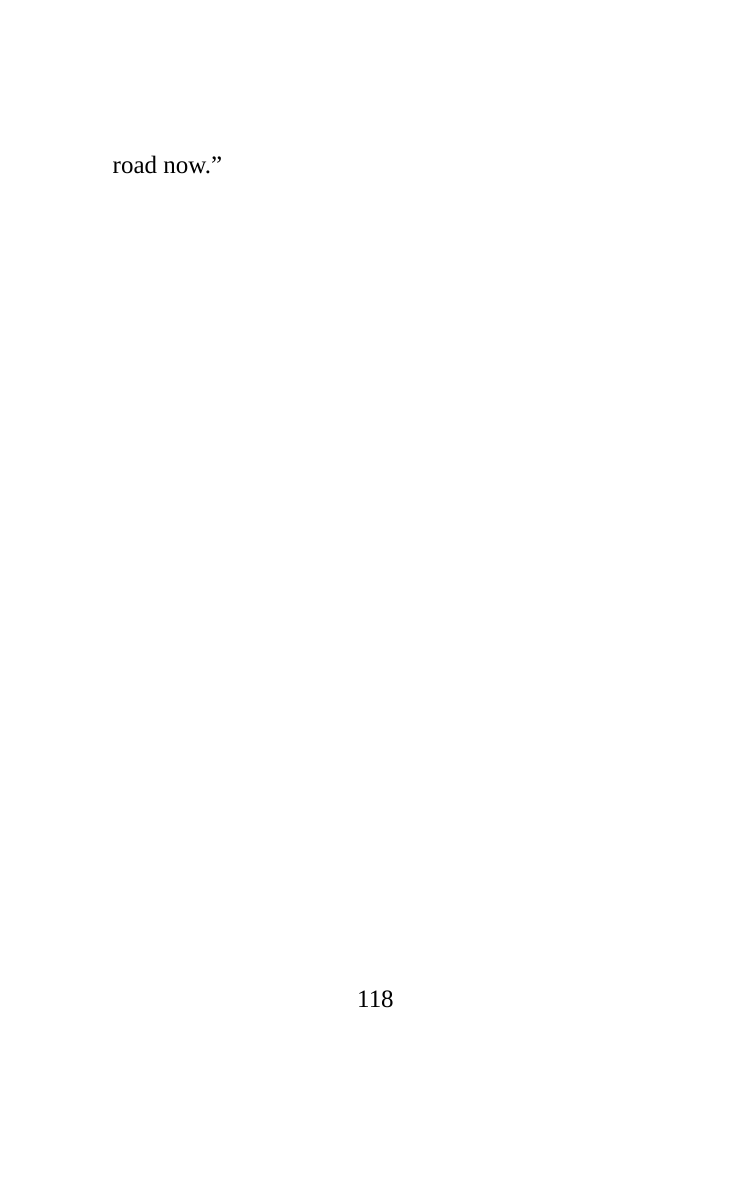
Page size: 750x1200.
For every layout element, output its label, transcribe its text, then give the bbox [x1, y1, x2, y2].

text road now.” [112, 150, 637, 180]
